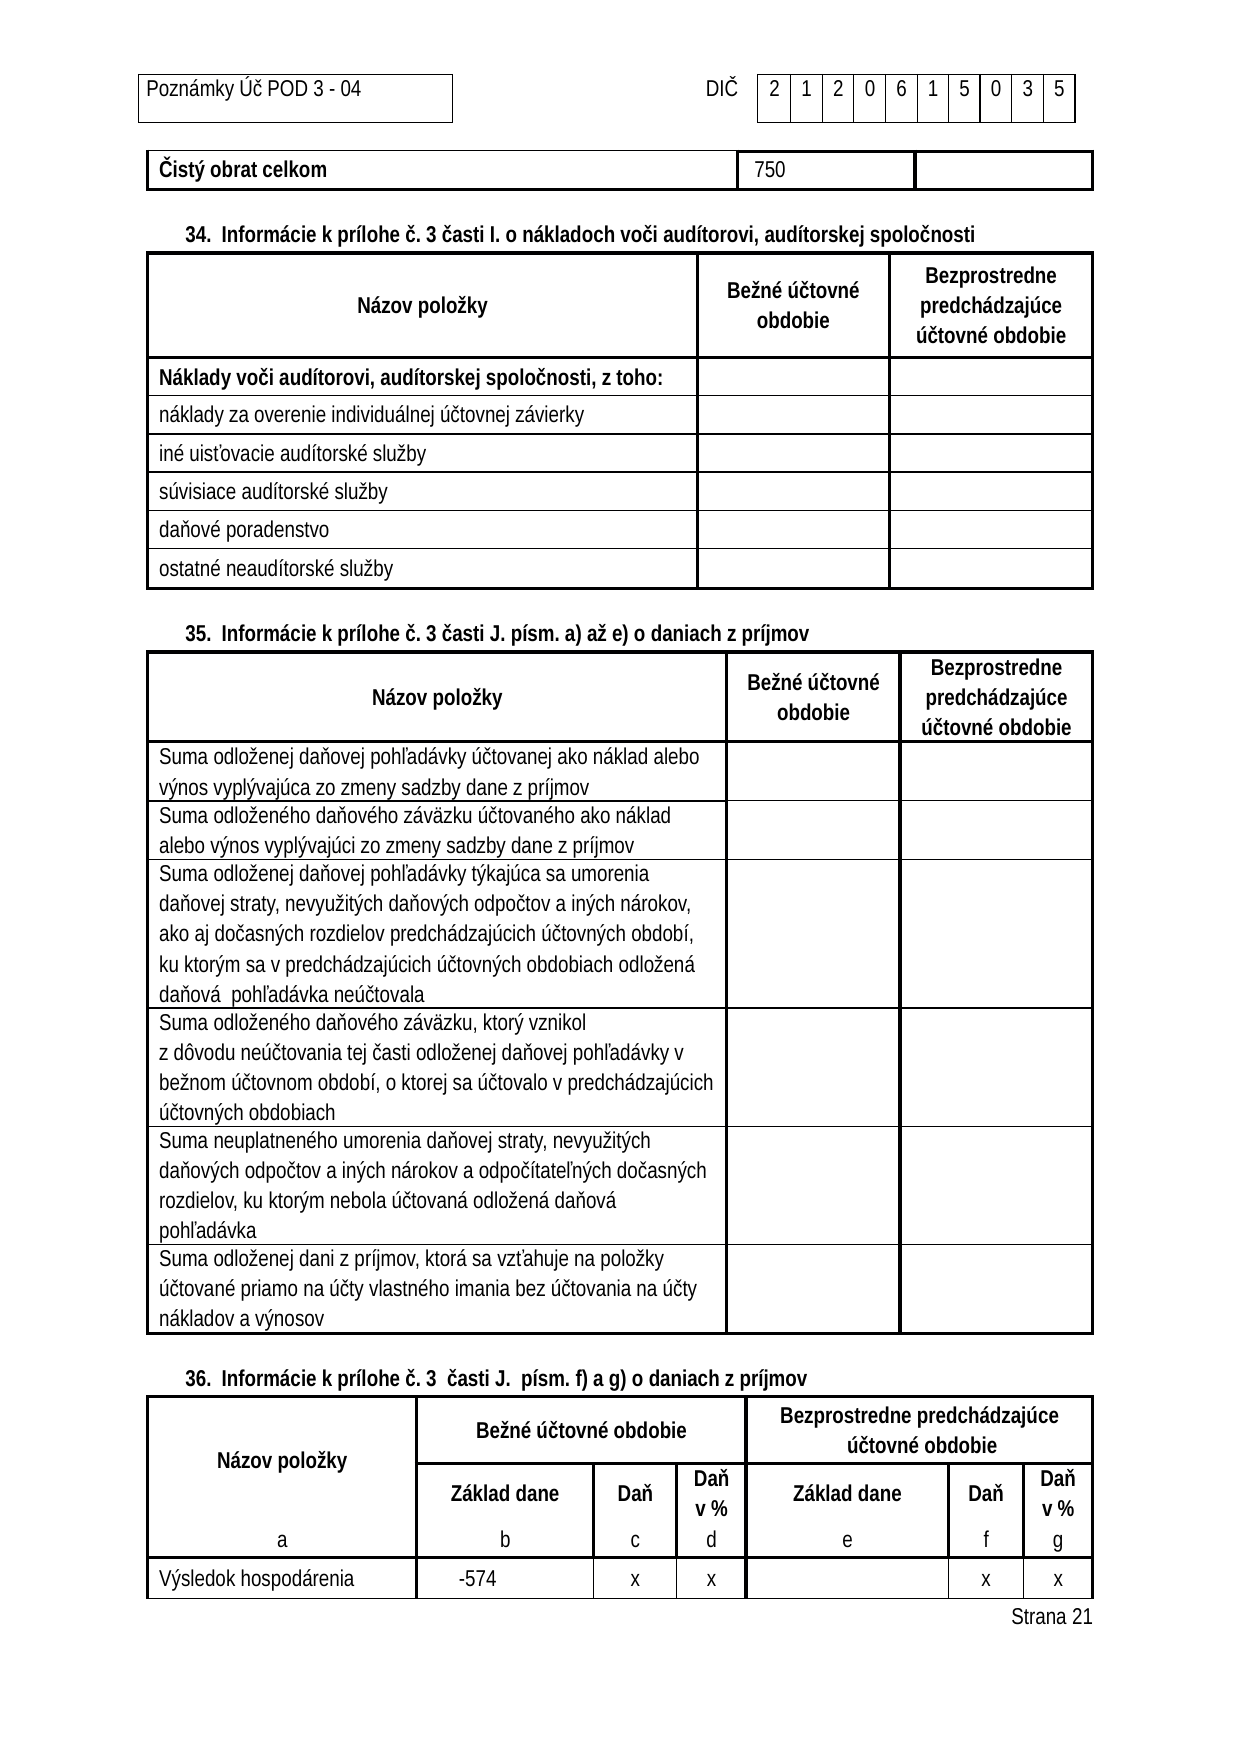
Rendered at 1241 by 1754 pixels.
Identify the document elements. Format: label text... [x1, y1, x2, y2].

table_cell Čistý obrat celkom [149, 151, 736, 188]
title Informácie k prílohe č. 3 časti J. písm. a) až e) o daniach z príjmov [185, 620, 1093, 646]
table_cell [902, 1245, 1091, 1332]
table_cell d [678, 1522, 744, 1556]
table_cell [728, 1009, 898, 1126]
table_cell súvisiace audítorské služby [149, 473, 696, 510]
table_cell [728, 801, 898, 859]
table_cell [902, 801, 1091, 859]
table_cell iné uisťovacie audítorské služby [149, 435, 696, 471]
title Informácie k prílohe č. 3 časti I. o nákladoch voči audítorovi, audítorskej spoločnosti [185, 221, 1093, 248]
table_cell Daň v % [1025, 1465, 1091, 1522]
table_cell x [594, 1559, 676, 1597]
table_cell Základ dane [418, 1465, 592, 1522]
table_cell -574 [418, 1559, 593, 1597]
table_cell x [677, 1559, 744, 1597]
table_cell [728, 1245, 898, 1332]
table_cell c [595, 1522, 675, 1556]
table_cell [891, 473, 1091, 510]
table_cell [728, 743, 898, 800]
table_cell Náklady voči audítorovi, audítorskej spoločnosti, z toho: [149, 359, 696, 394]
table_cell [891, 549, 1091, 587]
table_cell [699, 396, 888, 433]
table_cell [728, 1127, 898, 1244]
table_cell 750 [739, 153, 913, 188]
table_cell [902, 860, 1091, 1007]
table_cell Suma neuplatneného umorenia daňovej straty, nevyužitých daňových odpočtov a iných nárokov a odpočítateľných dočasných rozdielov, ku ktorým nebola účtovaná odložená daňová pohľadávka [149, 1127, 725, 1244]
table_cell Suma odloženého daňového záväzku, ktorý vznikol z dôvodu neúčtovania tej časti odloženej daňovej pohľadávky v bežnom účtovnom období, o ktorej sa účtovalo v predchádzajúcich účtovných obdobiach [149, 1009, 725, 1126]
table_cell Suma odloženej daňovej pohľadávky účtovanej ako náklad alebo výnos vyplývajúca zo zmeny sadzby dane z príjmov [149, 743, 725, 800]
table_cell [748, 1559, 948, 1597]
table_cell x [949, 1559, 1023, 1597]
table_cell [728, 860, 898, 1007]
table_header Názov položky [149, 255, 696, 356]
table_cell [891, 396, 1091, 433]
table_cell Daň v % [678, 1465, 744, 1522]
table_cell [699, 511, 888, 548]
table_cell g [1025, 1522, 1091, 1556]
table_header Názov položky [149, 654, 725, 740]
table_cell Daň [950, 1465, 1022, 1522]
title Informácie k prílohe č. 3 časti J. písm. f) a g) o daniach z príjmov [185, 1365, 1093, 1391]
table_header Názov položky [149, 1398, 415, 1522]
table_cell [917, 153, 1091, 188]
table_cell [902, 1009, 1091, 1126]
table_header Bežné účtovné obdobie [728, 654, 898, 740]
table_cell [699, 435, 888, 471]
table_cell [902, 743, 1091, 800]
table_cell x [1024, 1559, 1091, 1597]
table_cell a [149, 1522, 415, 1556]
table_cell Výsledok hospodárenia [149, 1559, 415, 1597]
table_cell f [950, 1522, 1022, 1556]
table_cell [891, 359, 1091, 394]
table_header Bežné účtovné obdobie [418, 1398, 744, 1462]
table_cell [699, 549, 888, 587]
table_cell Suma odloženej daňovej pohľadávky týkajúca sa umorenia daňovej straty, nevyužitých daňových odpočtov a iných nárokov, ako aj dočasných rozdielov predchádzajúcich účtovných období, ku ktorým sa v predchádzajúcich účtovných obdobiach odložená daňová pohľadávka neúčtovala [149, 860, 725, 1007]
table_cell Základ dane [748, 1465, 947, 1522]
table_cell Suma odloženého daňového záväzku účtovaného ako náklad alebo výnos vyplývajúci zo zmeny sadzby dane z príjmov [149, 802, 725, 859]
table_cell b [418, 1522, 592, 1556]
table_cell [891, 511, 1091, 548]
table_cell ostatné neaudítorské služby [149, 549, 696, 587]
table_cell daňové poradenstvo [149, 511, 696, 548]
table_cell [891, 435, 1091, 471]
table_cell [902, 1127, 1091, 1244]
table_cell [699, 473, 888, 510]
table_header Bezprostredne predchádzajúce účtovné obdobie [902, 654, 1091, 740]
table_cell e [748, 1522, 947, 1556]
table_header Bezprostredne predchádzajúce účtovné obdobie [748, 1398, 1091, 1462]
table_header Bezprostredne predchádzajúce účtovné obdobie [891, 255, 1091, 356]
table_header Bežné účtovné obdobie [699, 255, 888, 356]
table_cell Daň [595, 1465, 675, 1522]
table_cell Suma odloženej dani z príjmov, ktorá sa vzťahuje na položky účtované priamo na účty vlastného imania bez účtovania na účty nákladov a výnosov [149, 1245, 725, 1332]
table_cell [699, 359, 888, 394]
table_cell náklady za overenie individuálnej účtovnej závierky [149, 396, 696, 433]
